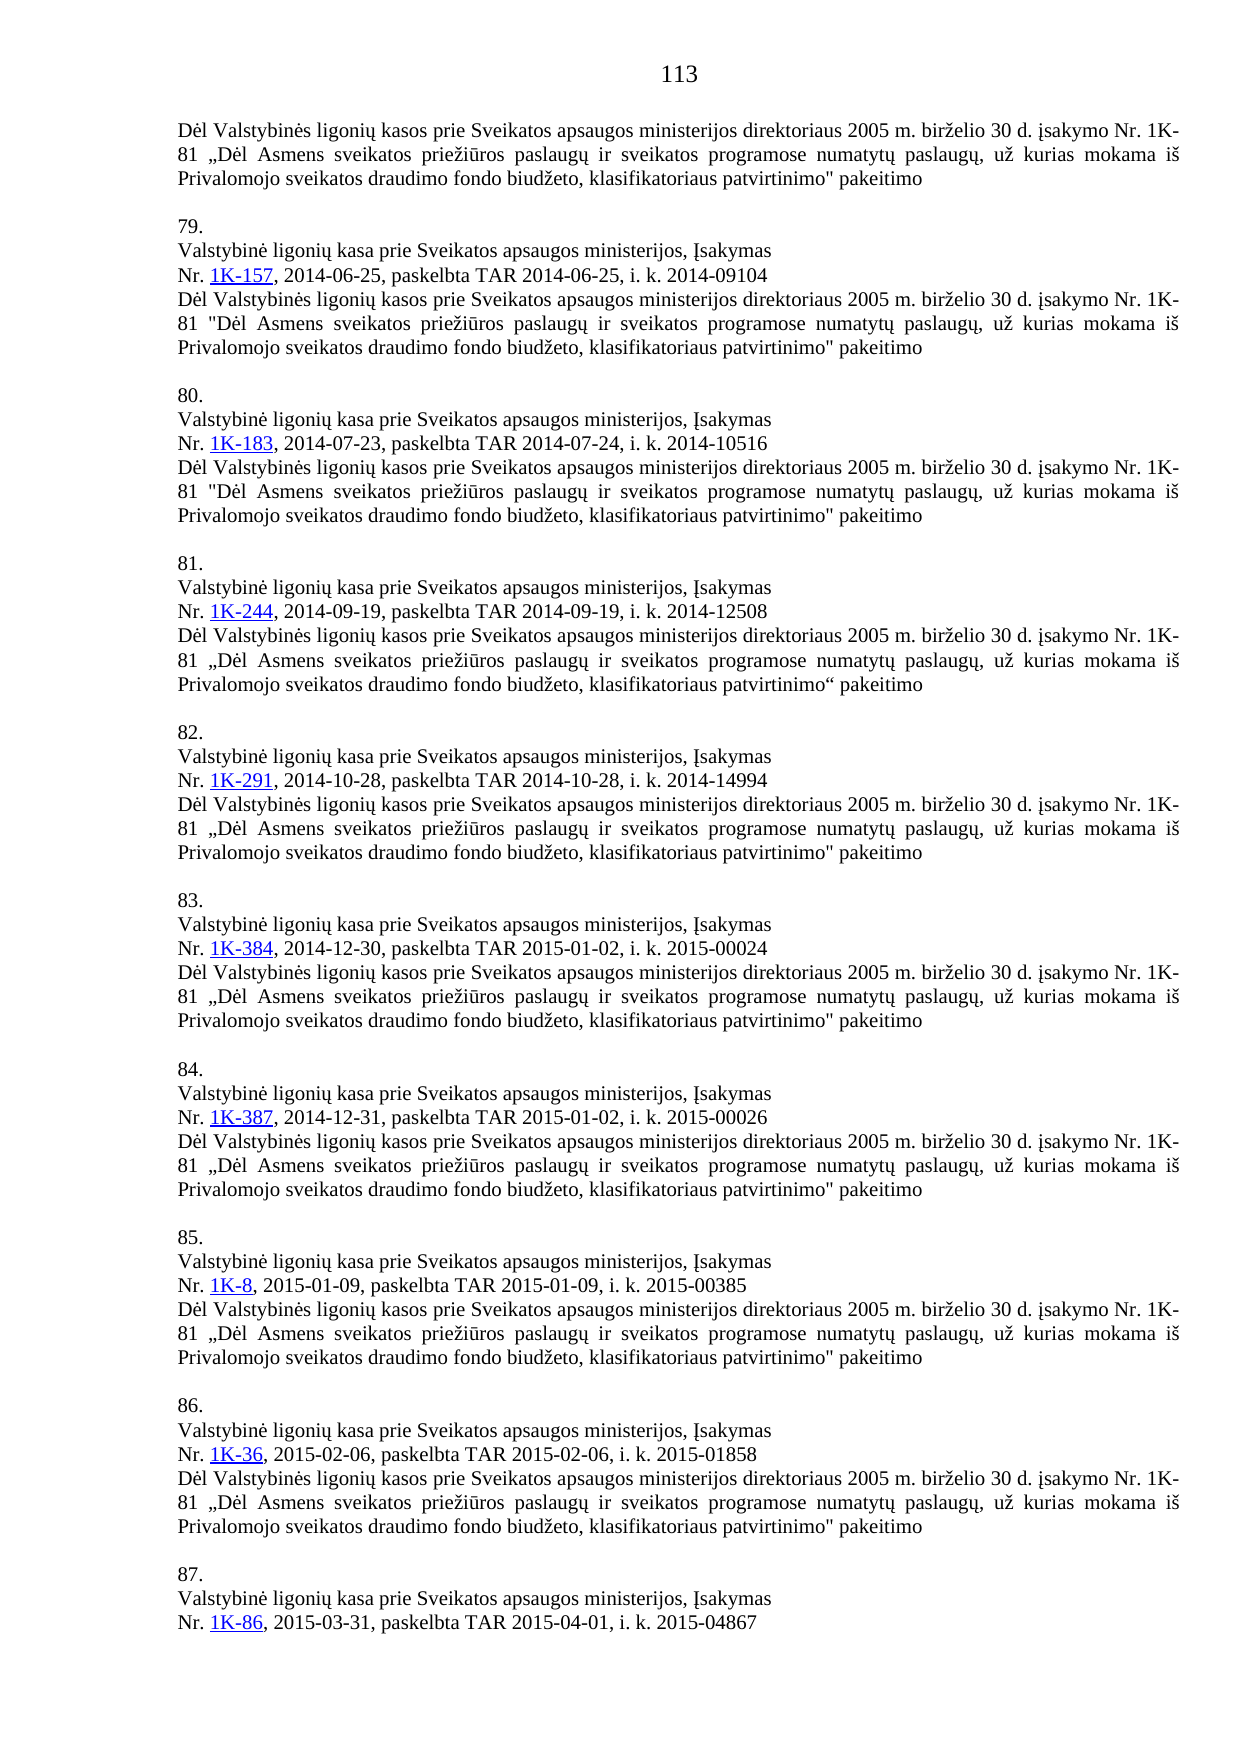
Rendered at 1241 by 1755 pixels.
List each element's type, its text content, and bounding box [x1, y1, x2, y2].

text Valstybinė ligonių kasa prie Sveikatos apsaugos ministerijos, Įsakymas [177, 912, 1181, 936]
text Dėl Valstybinės ligonių kasos prie Sveikatos apsaugos ministerijos direktoriaus 2005 m. birželio 30 d. įsakymo Nr. 1K-81 „Dėl Asmens sveikatos priežiūros paslaugų ir sveikatos programose numatytų paslaugų, už kurias mokama iš Privalomojo sveikatos draudimo fondo biudžeto, klasifikatoriaus patvirtinimo" pakeitimo [177, 1466, 1181, 1538]
text Dėl Valstybinės ligonių kasos prie Sveikatos apsaugos ministerijos direktoriaus 2005 m. birželio 30 d. įsakymo Nr. 1K-81 „Dėl Asmens sveikatos priežiūros paslaugų ir sveikatos programose numatytų paslaugų, už kurias mokama iš Privalomojo sveikatos draudimo fondo biudžeto, klasifikatoriaus patvirtinimo" pakeitimo [177, 792, 1181, 864]
text Dėl Valstybinės ligonių kasos prie Sveikatos apsaugos ministerijos direktoriaus 2005 m. birželio 30 d. įsakymo Nr. 1K-81 „Dėl Asmens sveikatos priežiūros paslaugų ir sveikatos programose numatytų paslaugų, už kurias mokama iš Privalomojo sveikatos draudimo fondo biudžeto, klasifikatoriaus patvirtinimo" pakeitimo [177, 1129, 1181, 1201]
text Dėl Valstybinės ligonių kasos prie Sveikatos apsaugos ministerijos direktoriaus 2005 m. birželio 30 d. įsakymo Nr. 1K-81 „Dėl Asmens sveikatos priežiūros paslaugų ir sveikatos programose numatytų paslaugų, už kurias mokama iš Privalomojo sveikatos draudimo fondo biudžeto, klasifikatoriaus patvirtinimo" pakeitimo [177, 960, 1181, 1032]
text Valstybinė ligonių kasa prie Sveikatos apsaugos ministerijos, Įsakymas [177, 1249, 1181, 1273]
text Valstybinė ligonių kasa prie Sveikatos apsaugos ministerijos, Įsakymas [177, 1417, 1181, 1442]
text Nr. 1K-157, 2014-06-25, paskelbta TAR 2014-06-25, i. k. 2014-09104 [177, 262, 1181, 287]
text 80. [177, 383, 1181, 407]
text 83. [177, 888, 1181, 912]
text 86. [177, 1393, 1181, 1417]
text Nr. 1K-384, 2014-12-30, paskelbta TAR 2015-01-02, i. k. 2015-00024 [177, 936, 1181, 960]
text Dėl Valstybinės ligonių kasos prie Sveikatos apsaugos ministerijos direktoriaus 2005 m. birželio 30 d. įsakymo Nr. 1K-81 „Dėl Asmens sveikatos priežiūros paslaugų ir sveikatos programose numatytų paslaugų, už kurias mokama iš Privalomojo sveikatos draudimo fondo biudžeto, klasifikatoriaus patvirtinimo" pakeitimo [177, 1297, 1181, 1369]
text 85. [177, 1225, 1181, 1249]
text Valstybinė ligonių kasa prie Sveikatos apsaugos ministerijos, Įsakymas [177, 238, 1181, 262]
text 81. [177, 551, 1181, 575]
text Valstybinė ligonių kasa prie Sveikatos apsaugos ministerijos, Įsakymas [177, 744, 1181, 768]
text Dėl Valstybinės ligonių kasos prie Sveikatos apsaugos ministerijos direktoriaus 2005 m. birželio 30 d. įsakymo Nr. 1K-81 "Dėl Asmens sveikatos priežiūros paslaugų ir sveikatos programose numatytų paslaugų, už kurias mokama iš Privalomojo sveikatos draudimo fondo biudžeto, klasifikatoriaus patvirtinimo" pakeitimo [177, 287, 1181, 359]
text 84. [177, 1057, 1181, 1081]
text Valstybinė ligonių kasa prie Sveikatos apsaugos ministerijos, Įsakymas [177, 407, 1181, 431]
text Nr. 1K-36, 2015-02-06, paskelbta TAR 2015-02-06, i. k. 2015-01858 [177, 1442, 1181, 1466]
text Nr. 1K-8, 2015-01-09, paskelbta TAR 2015-01-09, i. k. 2015-00385 [177, 1273, 1181, 1297]
text Dėl Valstybinės ligonių kasos prie Sveikatos apsaugos ministerijos direktoriaus 2005 m. birželio 30 d. įsakymo Nr. 1K-81 „Dėl Asmens sveikatos priežiūros paslaugų ir sveikatos programose numatytų paslaugų, už kurias mokama iš Privalomojo sveikatos draudimo fondo biudžeto, klasifikatoriaus patvirtinimo“ pakeitimo [177, 623, 1181, 696]
text Nr. 1K-291, 2014-10-28, paskelbta TAR 2014-10-28, i. k. 2014-14994 [177, 768, 1181, 792]
text Valstybinė ligonių kasa prie Sveikatos apsaugos ministerijos, Įsakymas [177, 575, 1181, 599]
text Dėl Valstybinės ligonių kasos prie Sveikatos apsaugos ministerijos direktoriaus 2005 m. birželio 30 d. įsakymo Nr. 1K-81 „Dėl Asmens sveikatos priežiūros paslaugų ir sveikatos programose numatytų paslaugų, už kurias mokama iš Privalomojo sveikatos draudimo fondo biudžeto, klasifikatoriaus patvirtinimo" pakeitimo [177, 118, 1181, 190]
text Dėl Valstybinės ligonių kasos prie Sveikatos apsaugos ministerijos direktoriaus 2005 m. birželio 30 d. įsakymo Nr. 1K-81 "Dėl Asmens sveikatos priežiūros paslaugų ir sveikatos programose numatytų paslaugų, už kurias mokama iš Privalomojo sveikatos draudimo fondo biudžeto, klasifikatoriaus patvirtinimo" pakeitimo [177, 455, 1181, 527]
text Nr. 1K-387, 2014-12-31, paskelbta TAR 2015-01-02, i. k. 2015-00026 [177, 1105, 1181, 1129]
text 87. [177, 1562, 1181, 1586]
text Nr. 1K-183, 2014-07-23, paskelbta TAR 2014-07-24, i. k. 2014-10516 [177, 431, 1181, 455]
text 82. [177, 720, 1181, 744]
text 79. [177, 214, 1181, 238]
text Valstybinė ligonių kasa prie Sveikatos apsaugos ministerijos, Įsakymas [177, 1081, 1181, 1105]
text Valstybinė ligonių kasa prie Sveikatos apsaugos ministerijos, Įsakymas [177, 1586, 1181, 1610]
text Nr. 1K-86, 2015-03-31, paskelbta TAR 2015-04-01, i. k. 2015-04867 [177, 1610, 1181, 1634]
text Nr. 1K-244, 2014-09-19, paskelbta TAR 2014-09-19, i. k. 2014-12508 [177, 599, 1181, 623]
